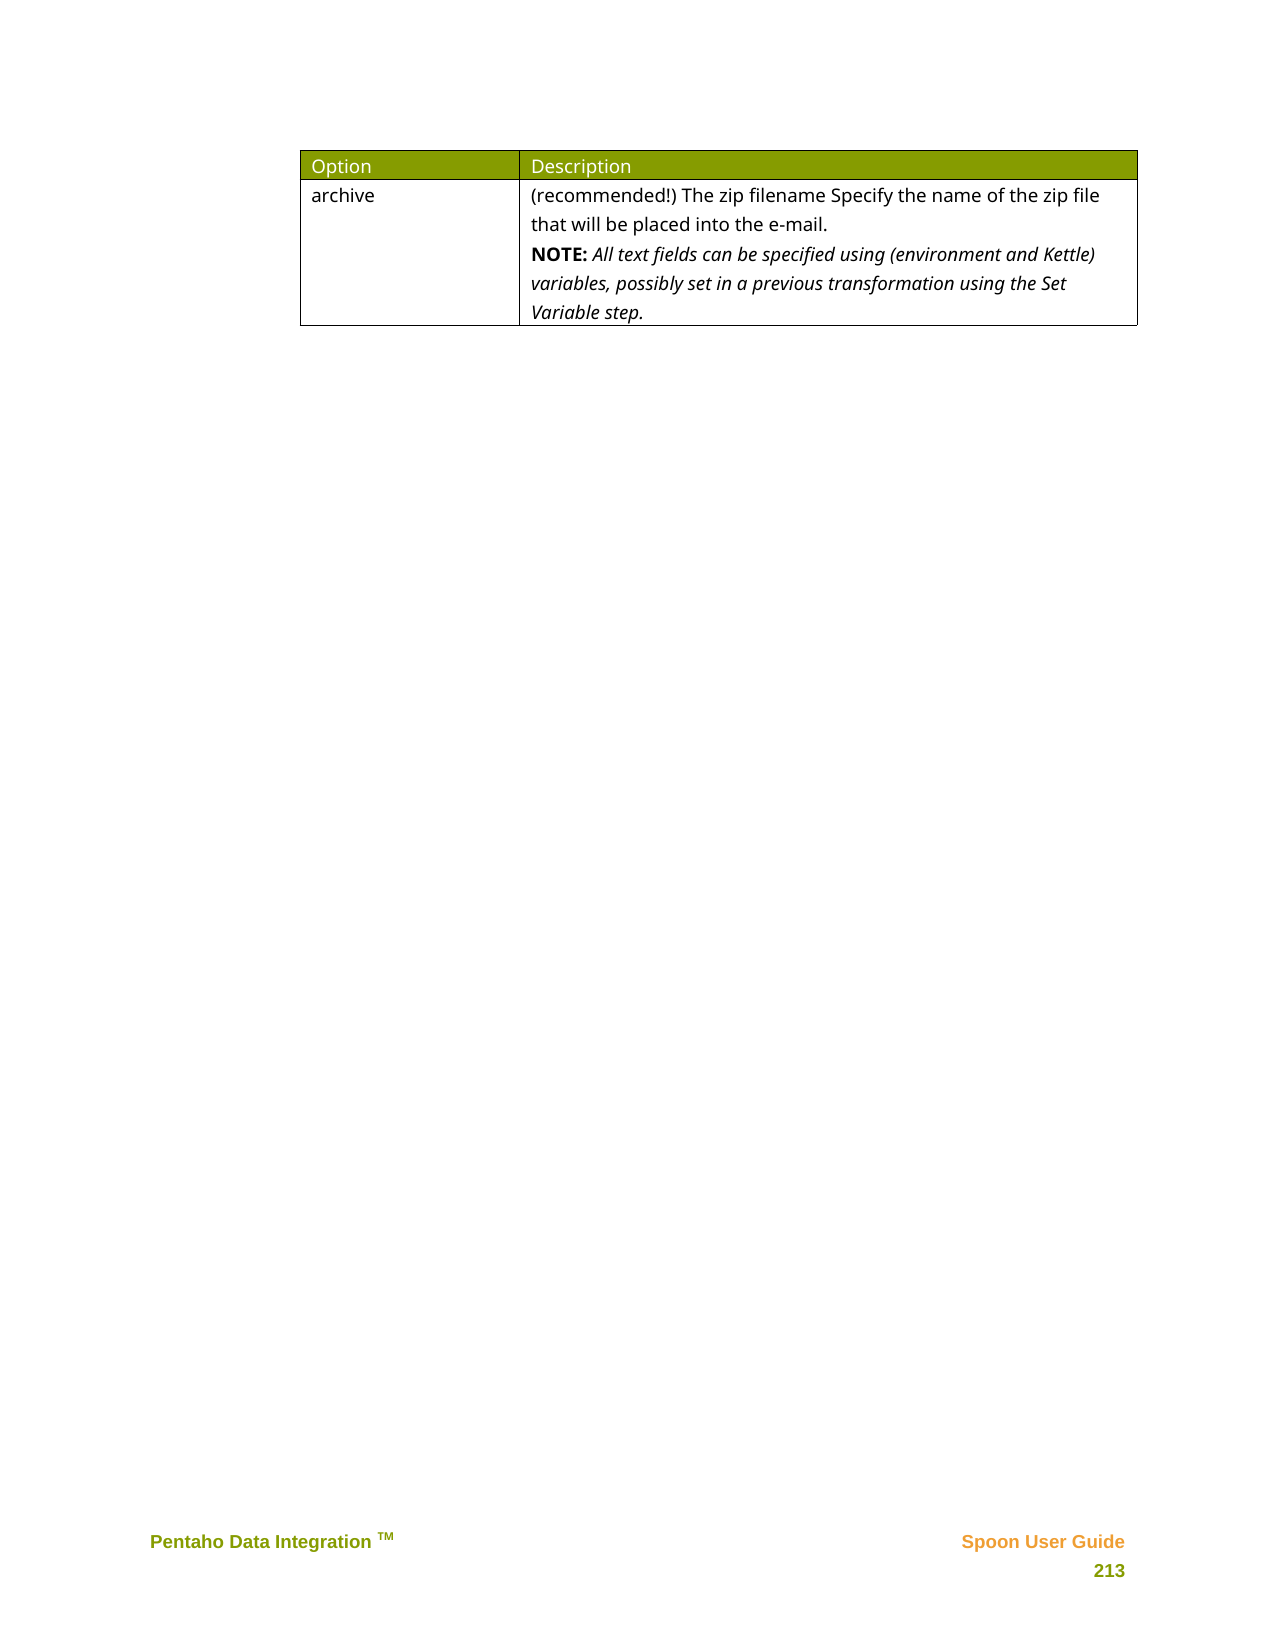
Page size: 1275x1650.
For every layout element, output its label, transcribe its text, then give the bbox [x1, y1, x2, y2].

table_header Description [520, 151, 1137, 179]
table_cell archive [301, 180, 519, 325]
table_cell (recommended!) The zip filename Specify the name of the zip file that will be placed into the e-mail. NOTE: All text fields can be specified using (environment and Kettle) variables, possibly set in a previous transformation using the Set Variable step. [520, 180, 1137, 325]
table_header Option [301, 151, 519, 179]
